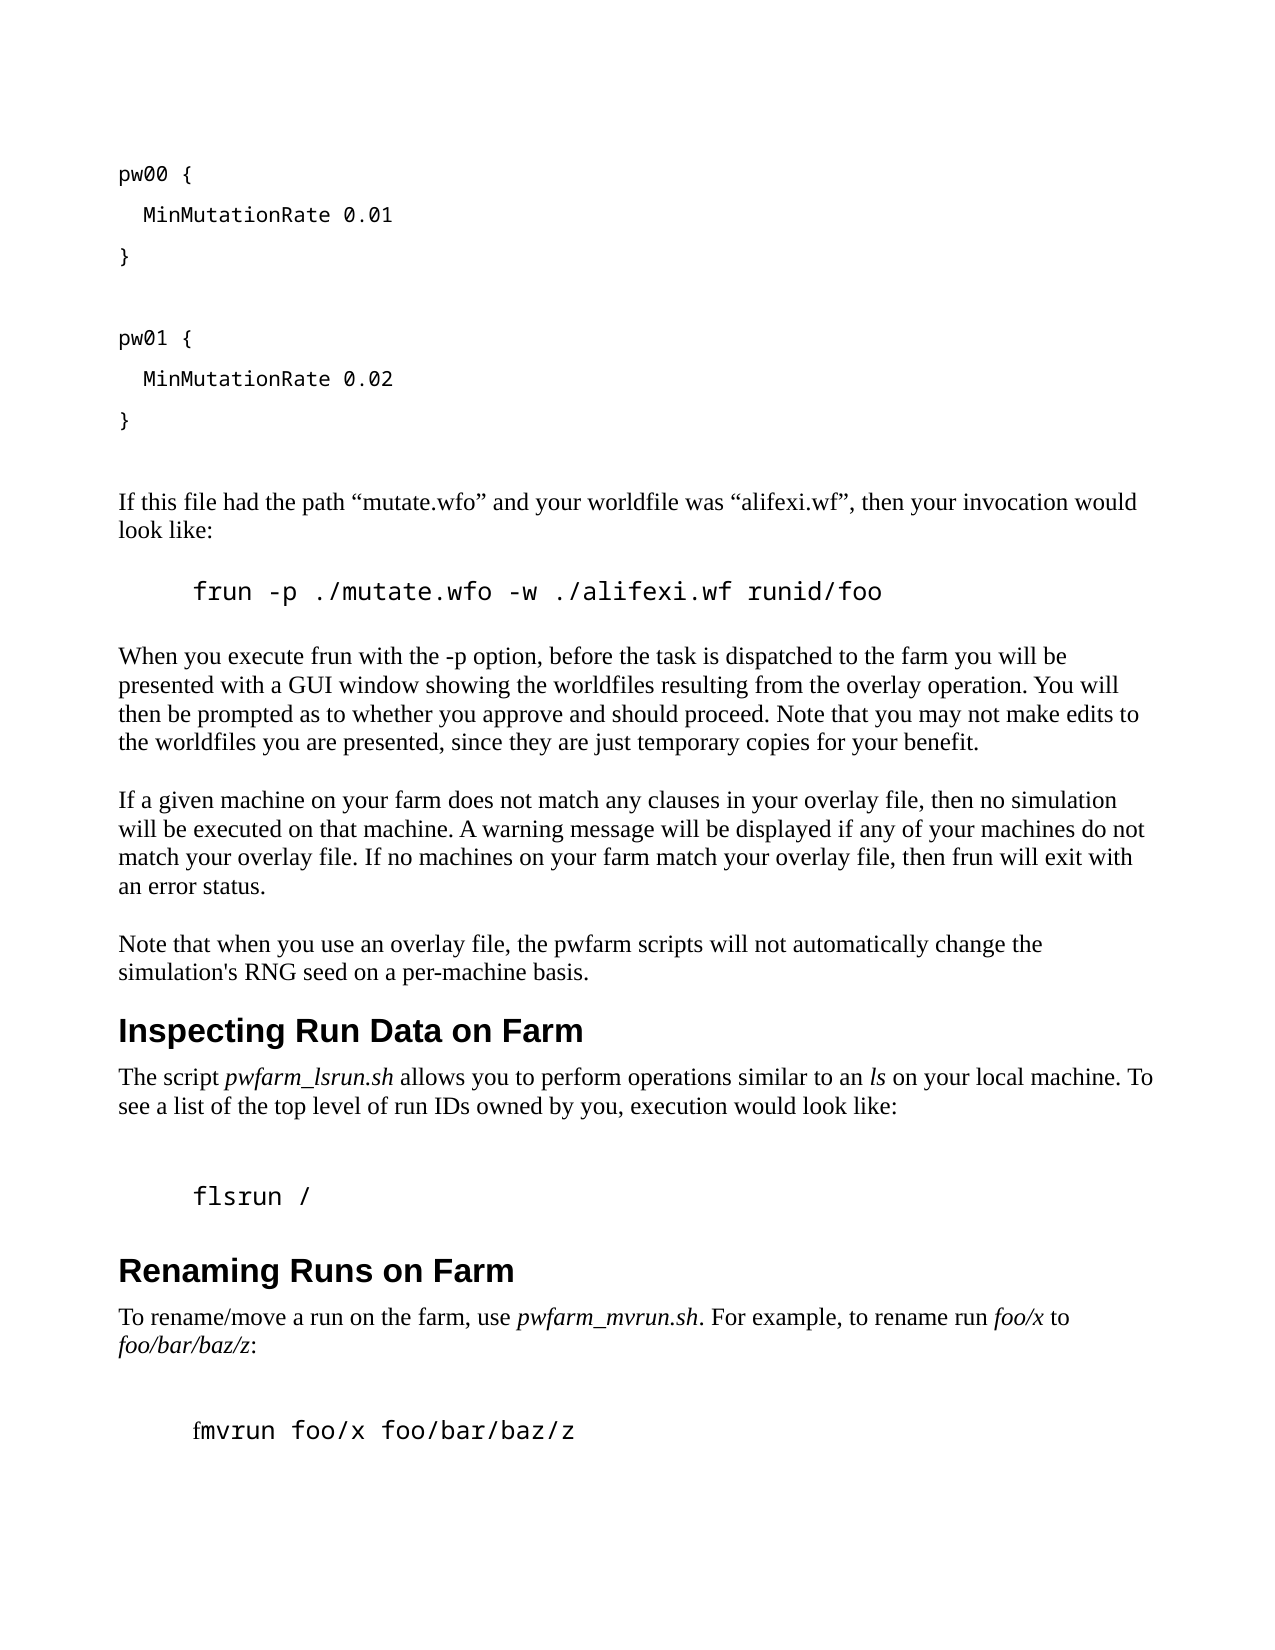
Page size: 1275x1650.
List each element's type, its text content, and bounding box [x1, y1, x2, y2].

text MinMutationRate 0.01 [118, 200, 1157, 229]
text Note that when you use an overlay file, the pwfarm scripts will not automatically change the simulation's RNG seed on a per-machine basis. [118, 929, 1157, 986]
text The script pwfarm_lsrun.sh allows you to perform operations similar to an ls on your local machine. To see a list of the top level of run IDs owned by you, execution would look like: [118, 1062, 1157, 1120]
text When you execute frun with the -p option, before the task is dispatched to the farm you will be presented with a GUI window showing the worldfiles resulting from the overlay operation. You will then be prompted as to whether you approve and should proceed. Note that you may not make edits to the worldfiles you are presented, since they are just temporary copies for your benefit. [118, 641, 1157, 756]
subtitle Inspecting Run Data on Farm [118, 1011, 1157, 1050]
text flsrun / [118, 1179, 1157, 1213]
text MinMutationRate 0.02 [118, 364, 1157, 392]
text If a given machine on your farm does not match any clauses in your overlay file, then no simulation will be executed on that machine. A warning message will be displayed if any of your machines do not match your overlay file. If no machines on your farm match your overlay file, then frun will exit with an error status. [118, 785, 1157, 900]
text If this file had the path “mutate.wfo” and your worldfile was “alifexi.wf”, then your invocation would look like: [118, 487, 1157, 544]
text pw00 { [118, 159, 1157, 188]
text fmvrun foo/x foo/bar/baz/z [118, 1413, 1157, 1447]
text frun -p ./mutate.wfo -w ./alifexi.wf runid/foo [118, 573, 1157, 607]
text } [118, 241, 1157, 270]
text pw01 { [118, 323, 1157, 352]
text } [118, 405, 1157, 433]
subtitle Renaming Runs on Farm [118, 1251, 1157, 1289]
text To rename/move a run on the farm, use pwfarm_mvrun.sh. For example, to rename run foo/x to foo/bar/baz/z: [118, 1302, 1157, 1359]
